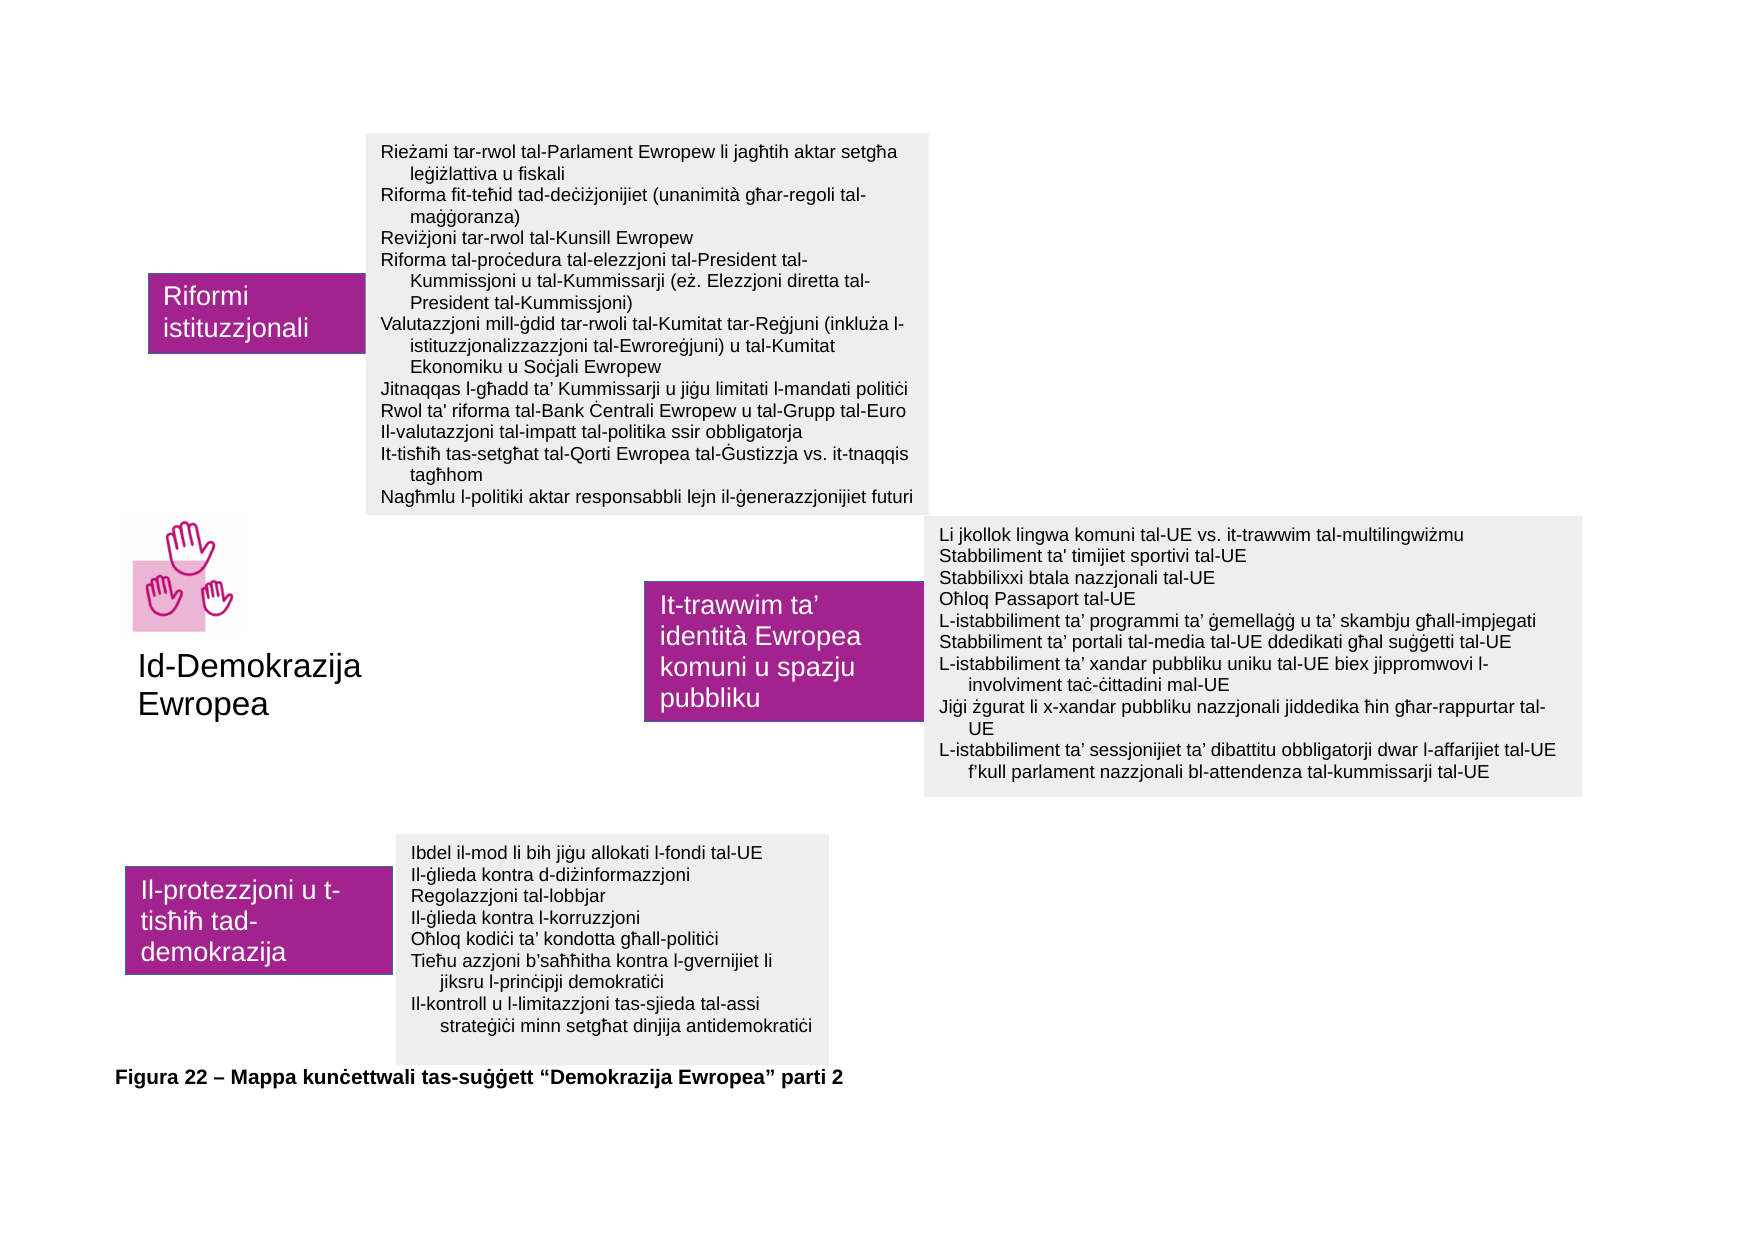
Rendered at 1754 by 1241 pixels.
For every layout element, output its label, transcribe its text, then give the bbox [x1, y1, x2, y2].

text Figura 22 – Mappa kunċettwali tas-suġġett “Demokrazija Ewropea” parti 2 [115, 146, 1589, 1089]
picture [121, 512, 242, 636]
